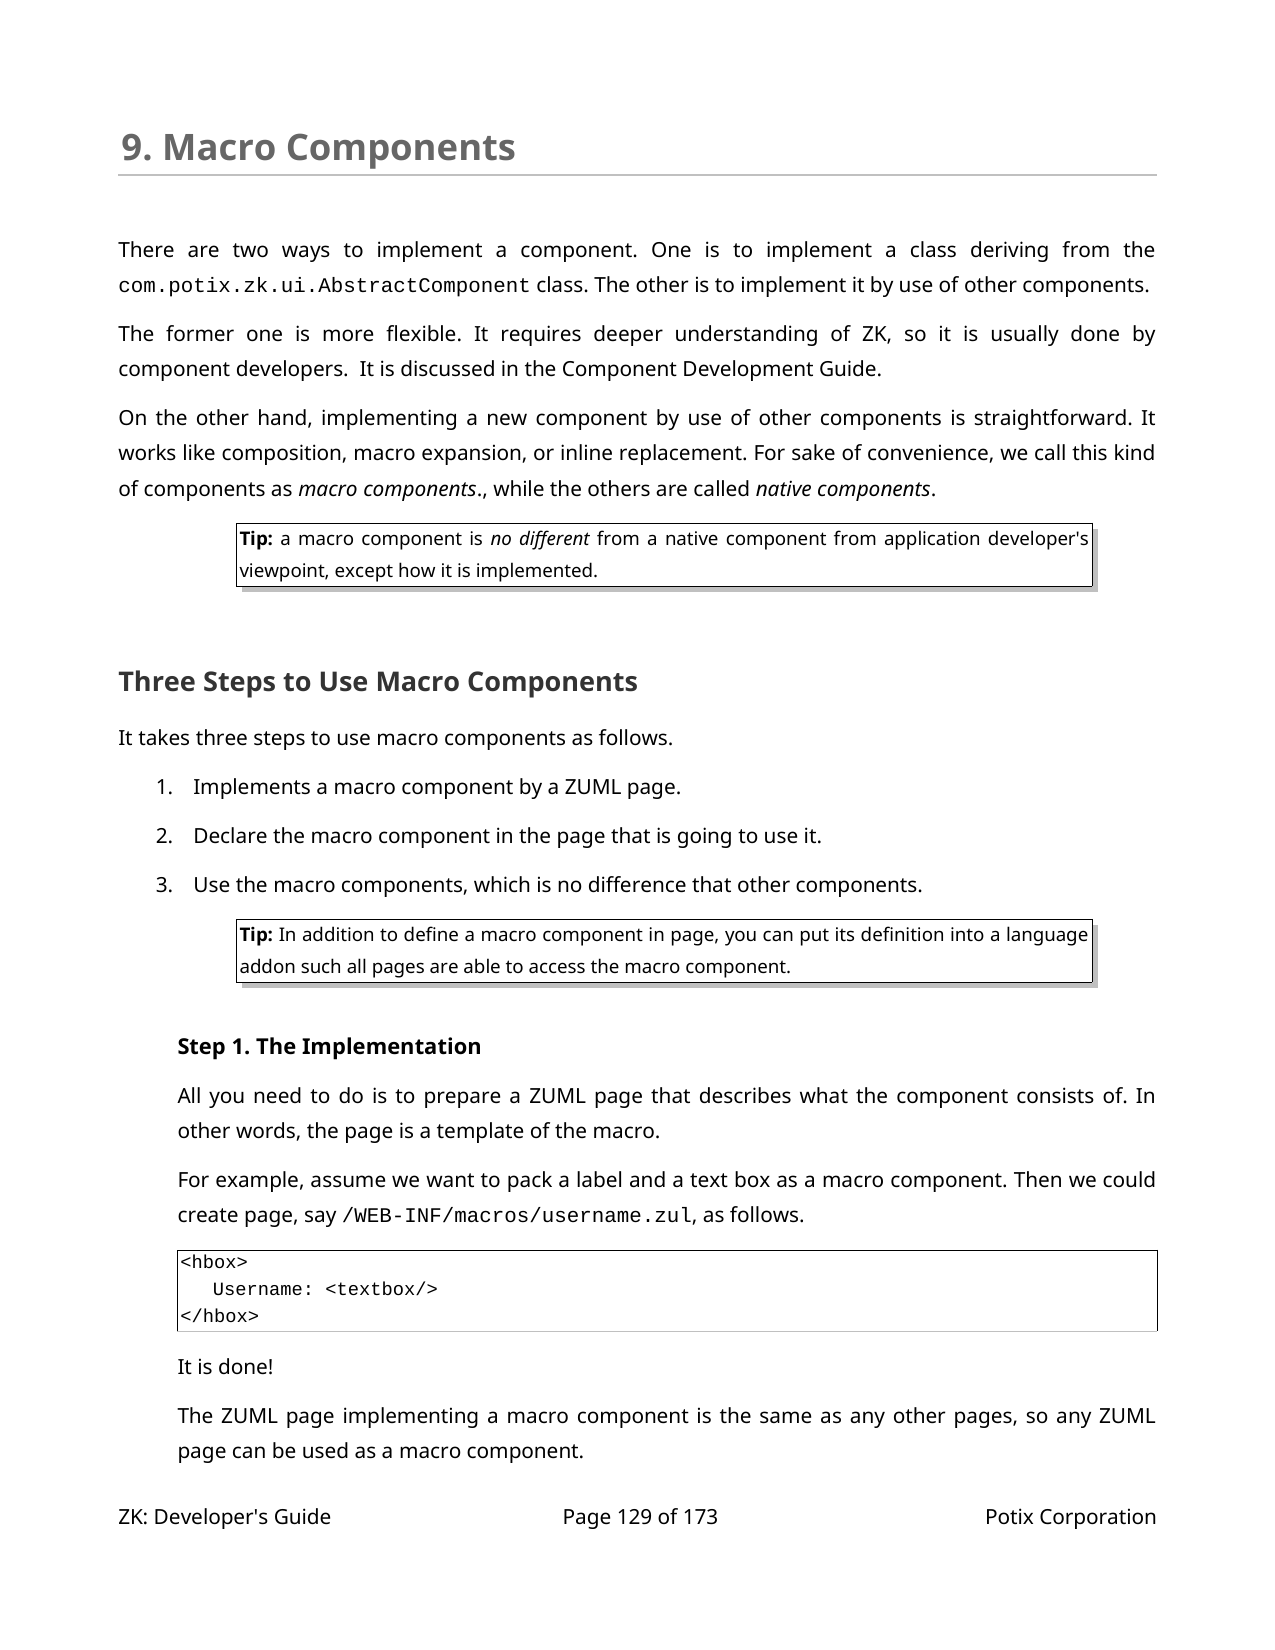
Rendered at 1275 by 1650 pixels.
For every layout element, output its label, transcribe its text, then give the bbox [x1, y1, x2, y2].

text All you need to do is to prepare a ZUML page that describes what the component consists of. In other words, the page is a template of the macro. [177, 1081, 1157, 1144]
list Declare the macro component in the page that is going to use it. [156, 821, 1157, 849]
text It is done! [177, 1352, 1157, 1380]
text The ZUML page implementing a macro component is the same as any other pages, so any ZUML page can be used as a macro component. [177, 1401, 1157, 1464]
text Tip: a macro component is no different from a native component from application developer's viewpoint, except how it is implemented. [237, 524, 1092, 586]
text The former one is more flexible. It requires deeper understanding of ZK, so it is usually done by component developers. It is discussed in the Component Development Guide. [118, 319, 1157, 383]
text </hbox> [178, 1304, 1157, 1331]
list Use the macro components, which is no difference that other components. [156, 870, 1157, 898]
text <hbox> [178, 1251, 1157, 1274]
subtitle Step 1. The Implementation [177, 1031, 1157, 1061]
subtitle 9. Macro Components [118, 118, 1157, 174]
subtitle Three Steps to Use Macro Components [118, 663, 1157, 699]
text Tip: In addition to define a macro component in page, you can put its definition into a language addon such all pages are able to access the macro component. [237, 920, 1092, 982]
text There are two ways to implement a component. One is to implement a class deriving from the com.potix.zk.ui.AbstractComponent class. The other is to implement it by use of other components. [118, 235, 1157, 299]
text For example, assume we want to pack a label and a text box as a macro component. Then we could create page, say /WEB-INF/macros/username.zul, as follows. [177, 1165, 1157, 1229]
text Username: <textbox/> [178, 1277, 1157, 1301]
text On the other hand, implementing a new component by use of other components is straightforward. It works like composition, macro expansion, or inline replacement. For sake of convenience, we call this kind of components as macro components., while the others are called native components. [118, 403, 1157, 502]
list Implements a macro component by a ZUML page. [156, 772, 1157, 800]
text It takes three steps to use macro components as follows. [118, 723, 1157, 751]
